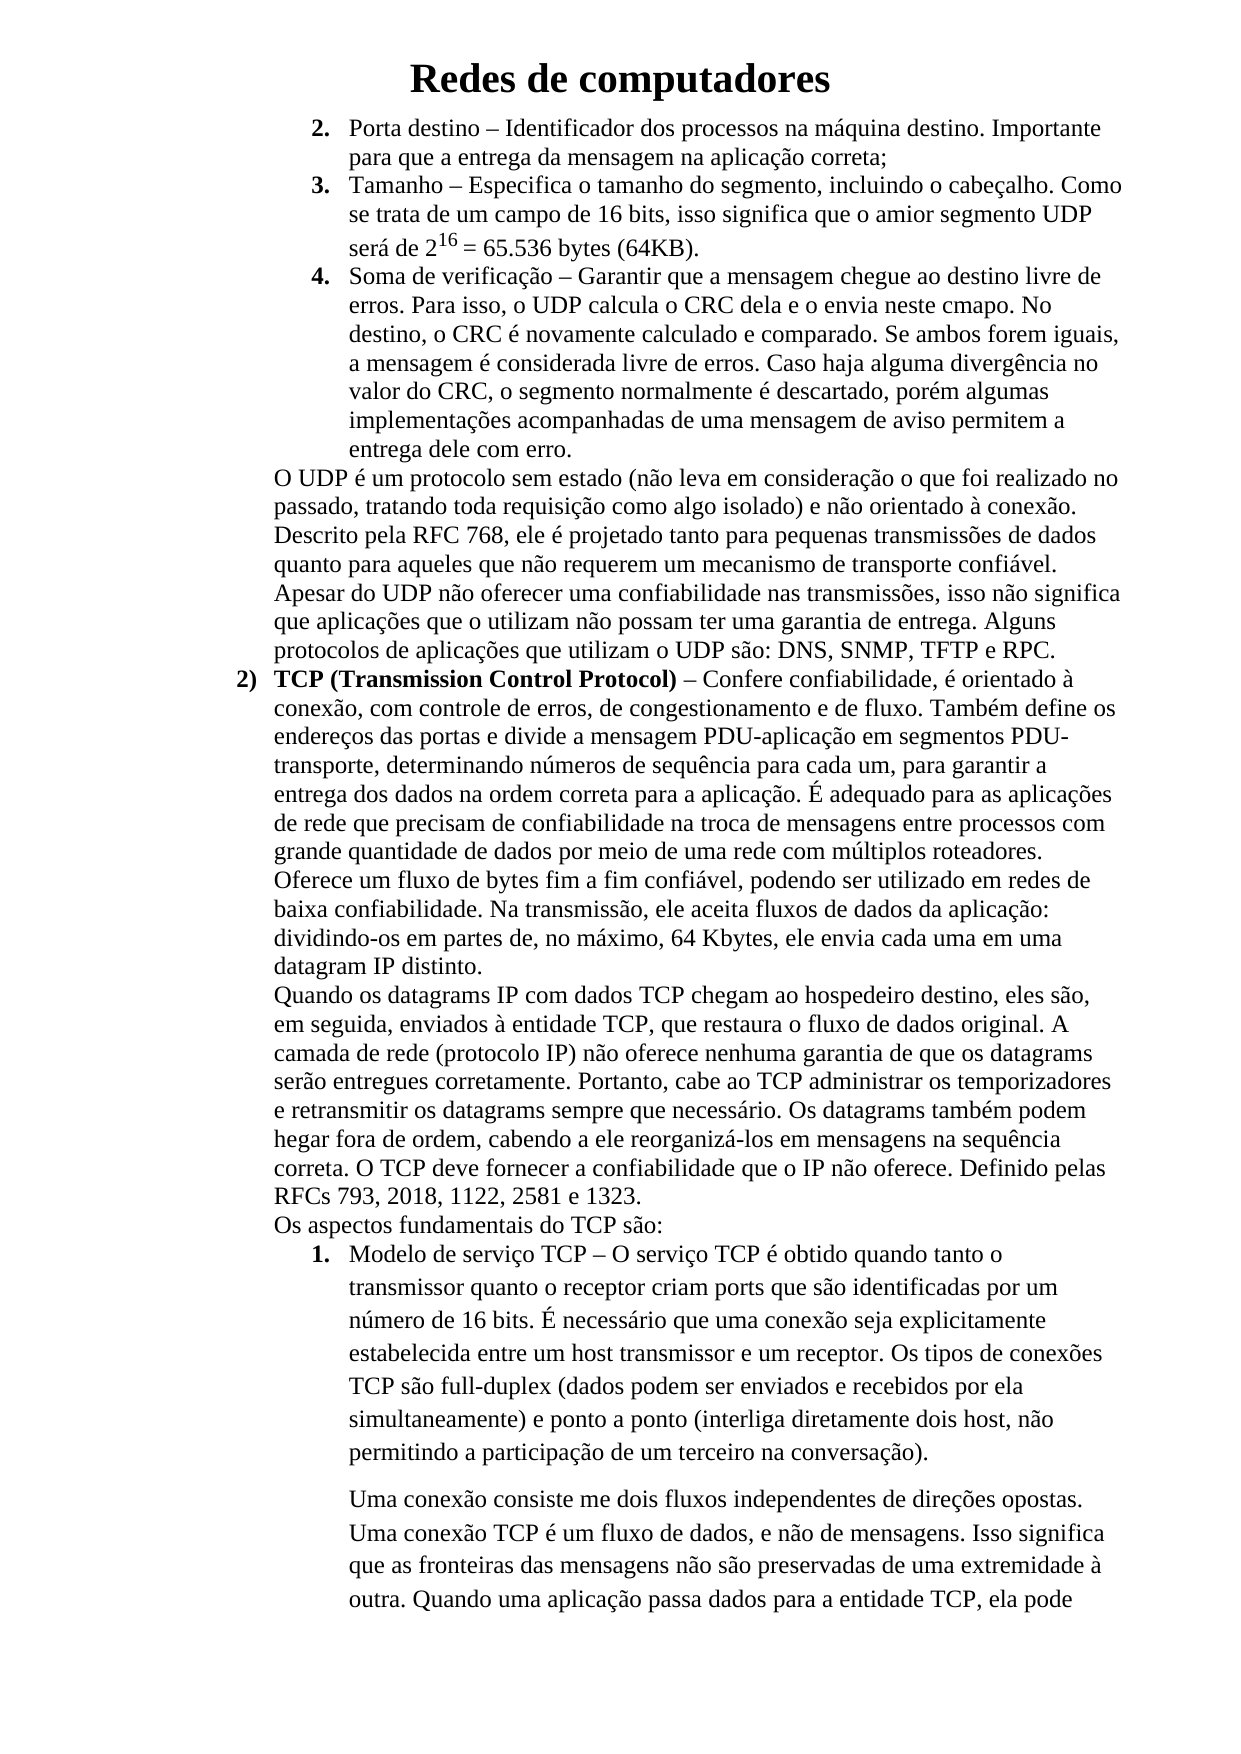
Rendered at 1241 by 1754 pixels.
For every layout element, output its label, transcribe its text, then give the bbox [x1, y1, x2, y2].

list TCP (Transmission Control Protocol) – Confere confiabilidade, é orientado à conexão, com controle de erros, de congestionamento e de fluxo. Também define os endereços das portas e divide a mensagem PDU-aplicação em segmentos PDU-transporte, determinando números de sequência para cada um, para garantir a entrega dos dados na ordem correta para a aplicação. É adequado para as aplicações de rede que precisam de confiabilidade na troca de mensagens entre processos com grande quantidade de dados por meio de uma rede com múltiplos roteadores. [236, 664, 1122, 865]
text O UDP é um protocolo sem estado (não leva em consideração o que foi realizado no passado, tratando toda requisição como algo isolado) e não orientado à conexão. Descrito pela RFC 768, ele é projetado tanto para pequenas transmissões de dados quanto para aqueles que não requerem um mecanismo de transporte confiável. [118, 463, 1122, 578]
list Soma de verificação – Garantir que a mensagem chegue ao destino livre de erros. Para isso, o UDP calcula o CRC dela e o envia neste cmapo. No destino, o CRC é novamente calculado e comparado. Se ambos forem iguais, a mensagem é considerada livre de erros. Caso haja alguma divergência no valor do CRC, o segmento normalmente é descartado, porém algumas implementações acompanhadas de uma mensagem de aviso permitem a entrega dele com erro. [311, 261, 1122, 463]
list Porta destino – Identificador dos processos na máquina destino. Importante para que a entrega da mensagem na aplicação correta; [311, 113, 1122, 170]
list Modelo de serviço TCP – O serviço TCP é obtido quando tanto o transmissor quanto o receptor criam ports que são identificadas por um número de 16 bits. É necessário que uma conexão seja explicitamente estabelecida entre um host transmissor e um receptor. Os tipos de conexões TCP são full-duplex (dados podem ser enviados e recebidos por ela simultaneamente) e ponto a ponto (interliga diretamente dois host, não permitindo a participação de um terceiro na conversação). [311, 1239, 1122, 1466]
list Quando os datagrams IP com dados TCP chegam ao hospedeiro destino, eles são, em seguida, enviados à entidade TCP, que restaura o fluxo de dados original. A camada de rede (protocolo IP) não oferece nenhuma garantia de que os datagrams serão entregues corretamente. Portanto, cabe ao TCP administrar os temporizadores e retransmitir os datagrams sempre que necessário. Os datagrams também podem hegar fora de ordem, cabendo a ele reorganizá-los em mensagens na sequência correta. O TCP deve fornecer a confiabilidade que o IP não oferece. Definido pelas RFCs 793, 2018, 1122, 2581 e 1323. [236, 980, 1122, 1210]
list Uma conexão consiste me dois fluxos independentes de direções opostas. Uma conexão TCP é um fluxo de dados, e não de mensagens. Isso significa que as fronteiras das mensagens não são preservadas de uma extremidade à outra. Quando uma aplicação passa dados para a entidade TCP, ela pode [311, 1484, 1122, 1612]
text Apesar do UDP não oferecer uma confiabilidade nas transmissões, isso não significa que aplicações que o utilizam não possam ter uma garantia de entrega. Alguns protocolos de aplicações que utilizam o UDP são: DNS, SNMP, TFTP e RPC. [118, 578, 1122, 664]
list Oferece um fluxo de bytes fim a fim confiável, podendo ser utilizado em redes de baixa confiabilidade. Na transmissão, ele aceita fluxos de dados da aplicação: dividindo-os em partes de, no máximo, 64 Kbytes, ele envia cada uma em uma datagram IP distinto. [236, 865, 1122, 980]
list Os aspectos fundamentais do TCP são: [236, 1210, 1122, 1239]
list Tamanho – Especifica o tamanho do segmento, incluindo o cabeçalho. Como se trata de um campo de 16 bits, isso significa que o amior segmento UDP será de 216 = 65.536 bytes (64KB). [311, 170, 1122, 261]
